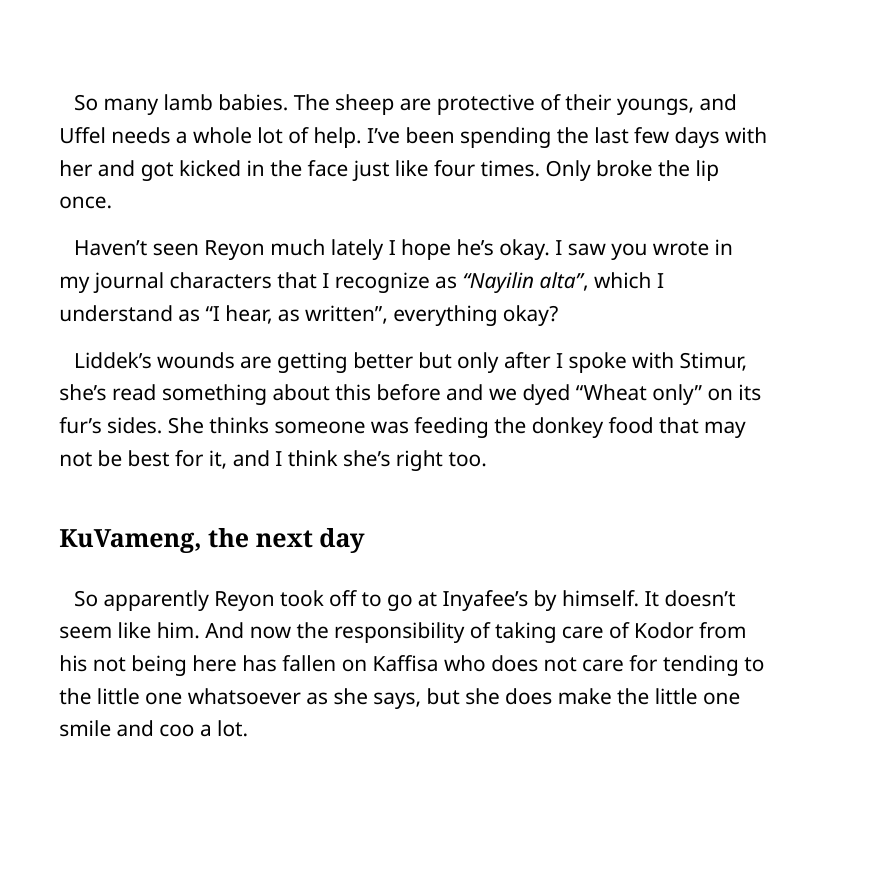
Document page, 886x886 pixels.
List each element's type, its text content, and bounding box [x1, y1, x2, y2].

text Liddek’s wounds are getting better but only after I spoke with Stimur, she’s read something about this before and we dyed “Wheat only” on its fur’s sides. She thinks someone was feeding the donkey food that may not be best for it, and I think she’s right too. [59, 346, 768, 472]
text So apparently Reyon took off to go at Inyafee’s by himself. It doesn’t seem like him. And now the responsibility of taking care of Kodor from his not being here has fallen on Kaffisa who does not care for tending to the little one whatsoever as she says, but she does make the little one smile and coo a lot. [59, 584, 768, 743]
text So many lamb babies. The sheep are protective of their youngs, and Uffel needs a whole lot of help. I’ve been spending the last few days with her and got kicked in the face just like four times. Only broke the lip once. [59, 88, 768, 215]
subtitle KuVameng, the next day [59, 520, 768, 554]
text Haven’t seen Reyon much lately I hope he’s okay. I saw you wrote in my journal characters that I recognize as “Nayilin alta”, which I understand as “I hear, as written”, everything okay? [59, 233, 768, 327]
